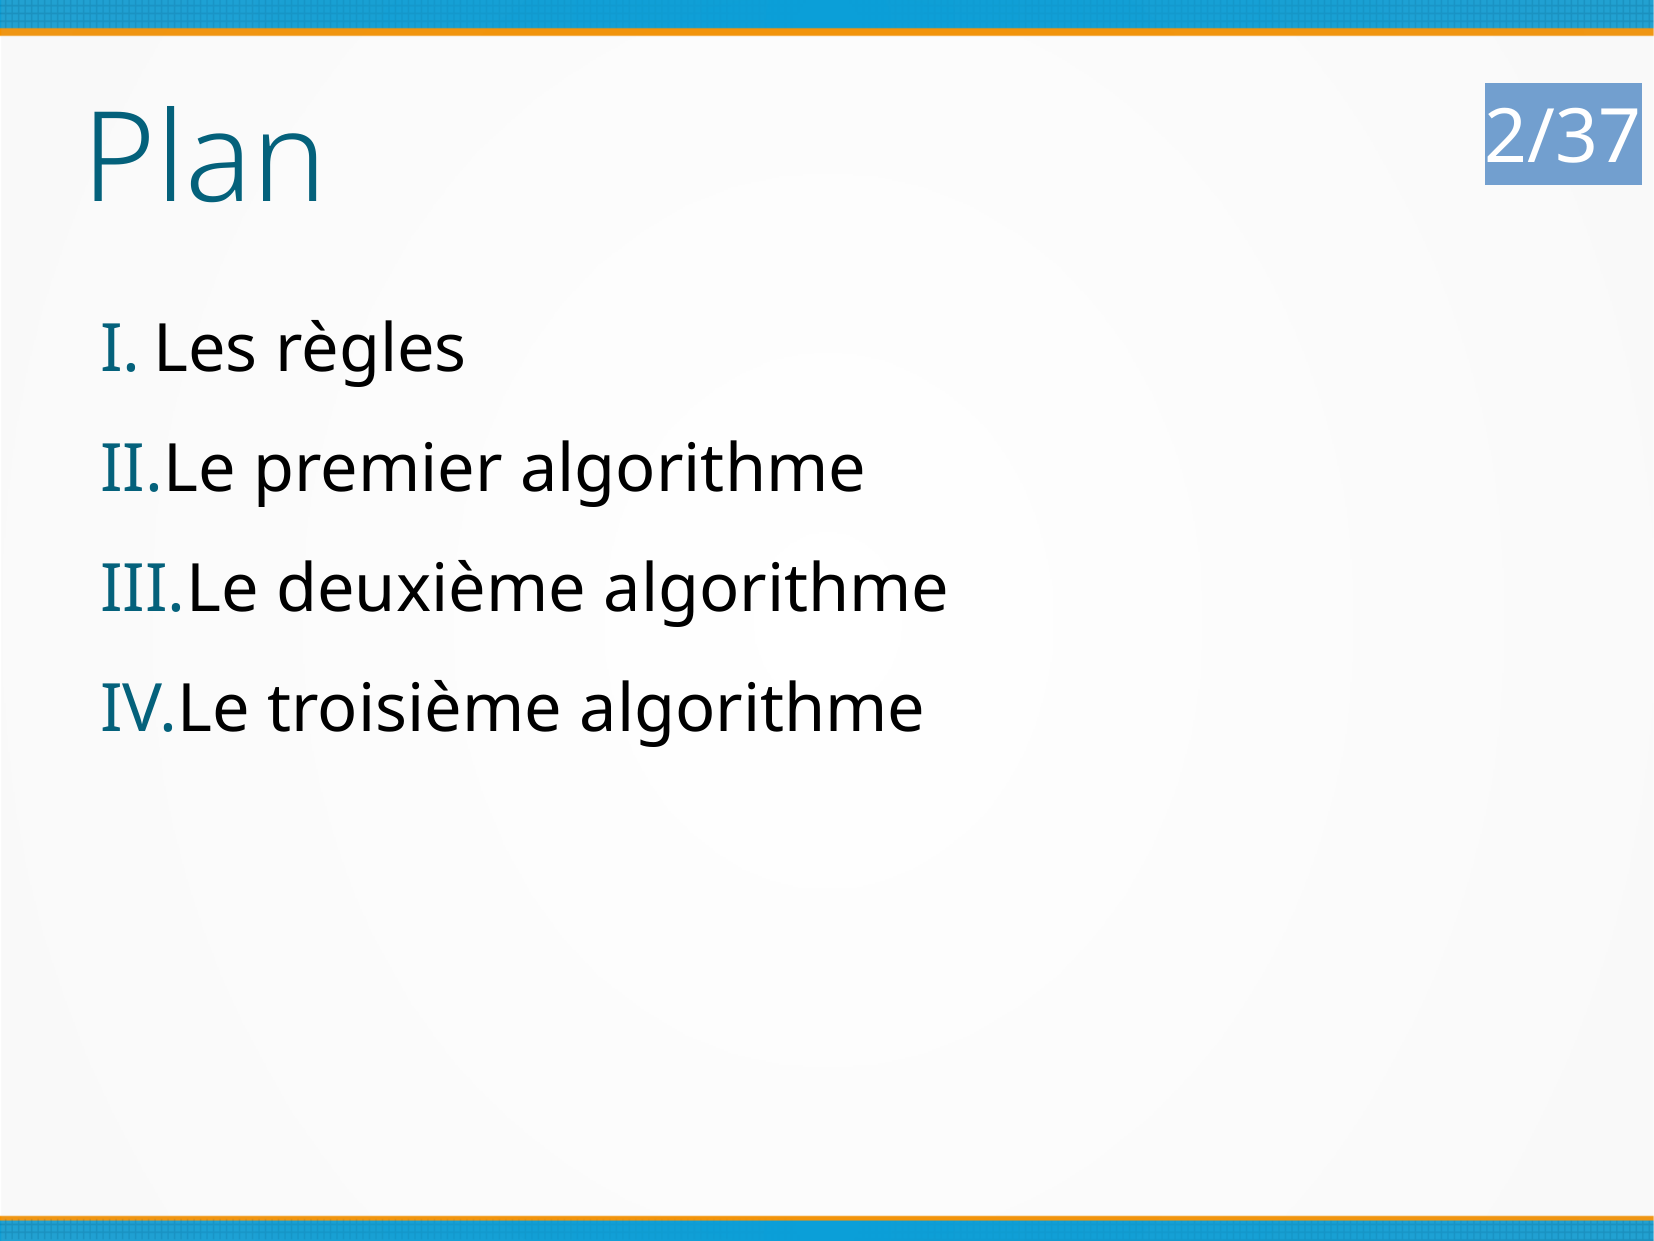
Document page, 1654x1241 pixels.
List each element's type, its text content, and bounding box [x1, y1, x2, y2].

title Plan [82, 49, 1571, 257]
picture [0, 0, 1654, 1241]
list Les règles Le premier algorithme Le deuxième algorithme Le troisième algorithme [82, 300, 1576, 1186]
